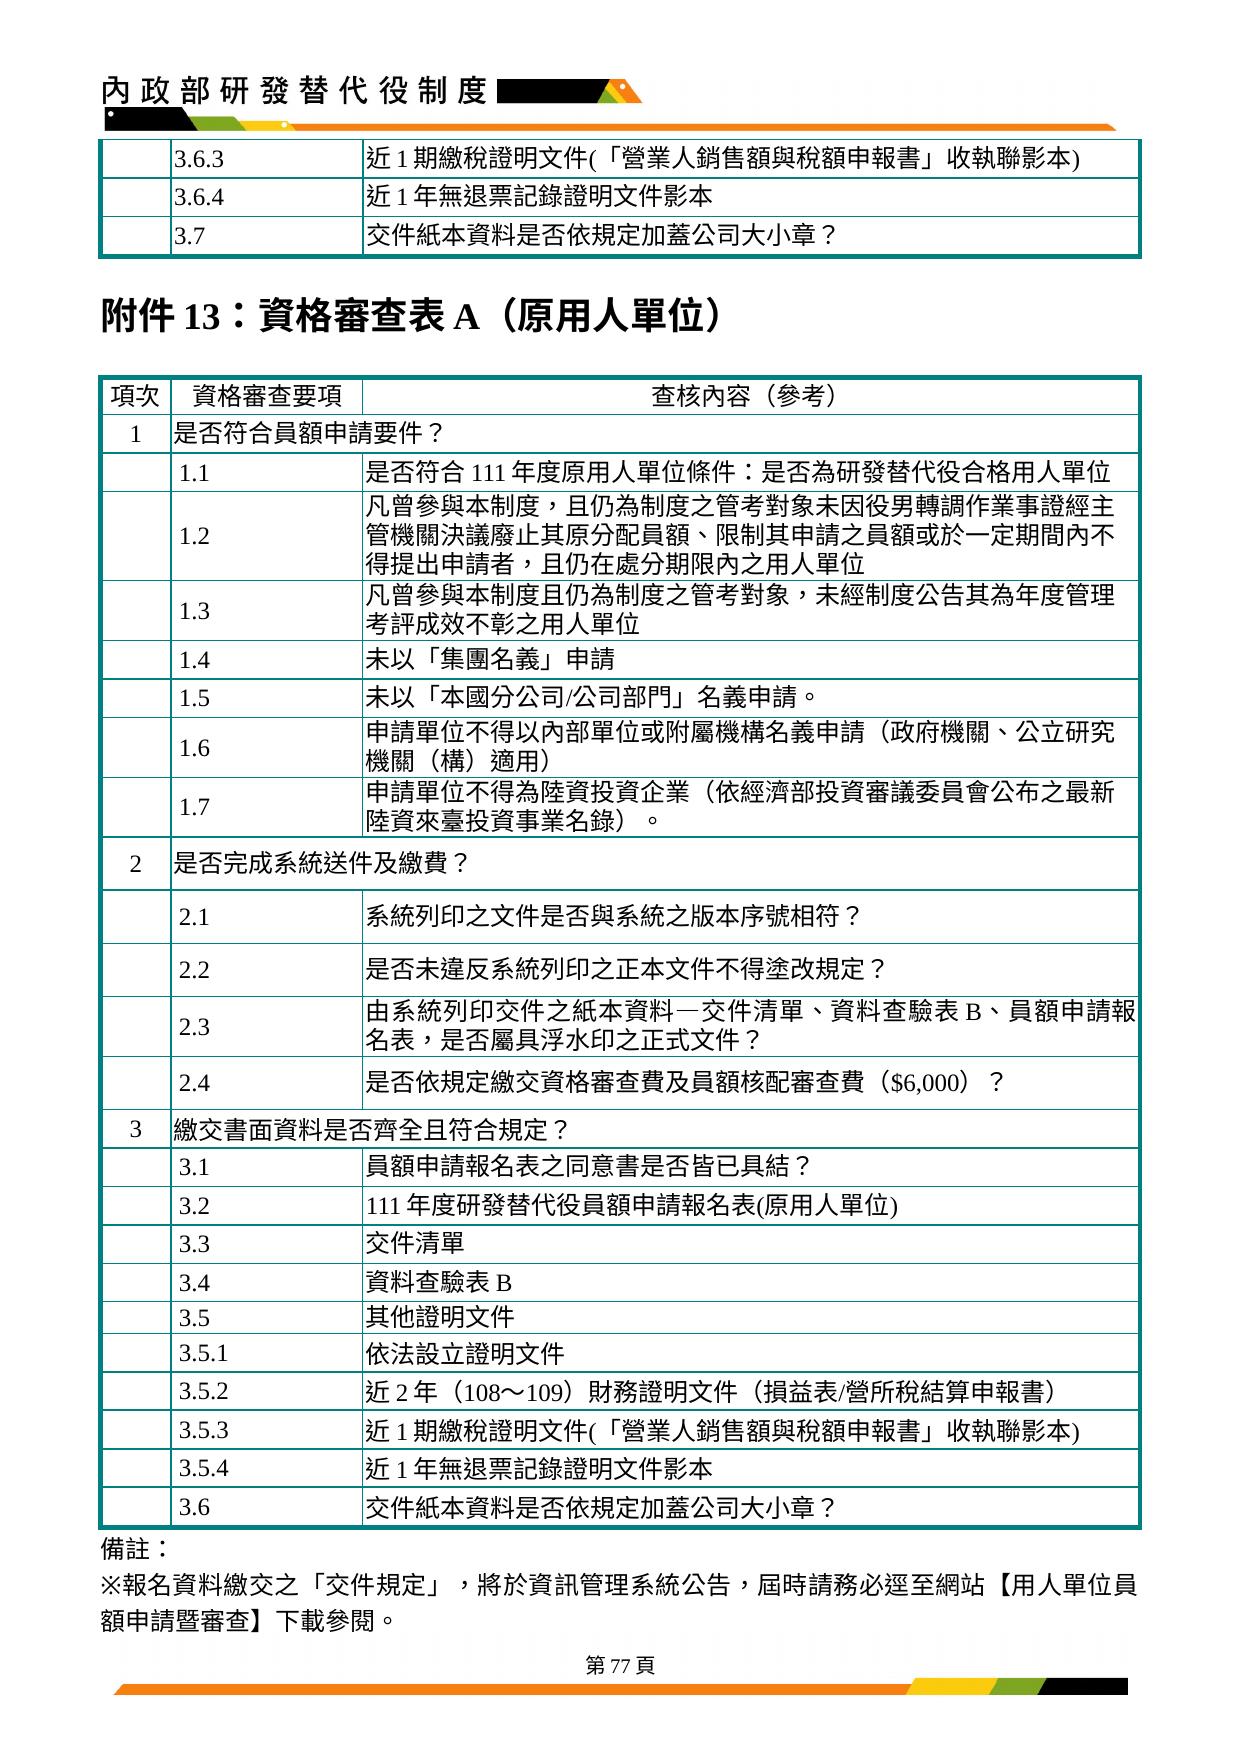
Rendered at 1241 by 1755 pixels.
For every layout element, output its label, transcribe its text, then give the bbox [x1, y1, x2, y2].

table_header 資格審查要項 [172, 380, 362, 414]
table_cell [103, 1450, 170, 1486]
table_cell 交件紙本資料是否依規定加蓋公司大小章？ [364, 217, 1138, 254]
text 備註： [100, 1530, 1140, 1566]
table_cell [103, 217, 170, 254]
table_cell [103, 179, 170, 216]
table_cell 3.1 [172, 1149, 362, 1186]
table_cell 未以「集團名義」申請 [363, 641, 1138, 678]
table_cell [103, 1264, 170, 1301]
table_cell [103, 718, 170, 776]
table_cell [103, 454, 170, 491]
table_cell [103, 492, 170, 580]
table_cell 2 [103, 838, 170, 889]
table_cell 近2年（108～109）財務證明文件（損益表/營所稅結算申報書） [363, 1373, 1138, 1409]
table_cell 是否依規定繳交資格審查費及員額核配審查費（$6,000）？ [363, 1057, 1138, 1109]
table_cell 是否符合111年度原用人單位條件：是否為研發替代役合格用人單位 [363, 454, 1138, 491]
table_cell 1.3 [172, 581, 362, 639]
table_cell [103, 1411, 170, 1448]
table_cell 3.5.3 [172, 1411, 362, 1448]
table_cell 凡曾參與本制度且仍為制度之管考對象，未經制度公告其為年度管理考評成效不彰之用人單位 [363, 581, 1138, 639]
table_cell [103, 1488, 170, 1525]
table_cell 未以「本國分公司/公司部門」名義申請。 [363, 680, 1138, 716]
table_cell 2.1 [172, 891, 362, 942]
table_cell 3 [103, 1110, 170, 1147]
table_cell [103, 641, 170, 678]
table_cell 交件紙本資料是否依規定加蓋公司大小章？ [363, 1488, 1138, 1525]
table_cell 員額申請報名表之同意書是否皆已具結？ [363, 1149, 1138, 1186]
table_cell 申請單位不得以內部單位或附屬機構名義申請（政府機關、公立研究機關（構）適用） [363, 718, 1138, 776]
table_cell 2.4 [172, 1057, 362, 1109]
table_cell 1 [103, 415, 170, 452]
picture [100, 75, 1117, 139]
table_cell [103, 778, 170, 836]
table_cell [103, 1302, 170, 1332]
table_cell [103, 891, 170, 942]
table_cell 近1期繳稅證明文件(「營業人銷售額與稅額申報書」收執聯影本) [363, 1411, 1138, 1448]
table_cell 交件清單 [363, 1226, 1138, 1262]
table_cell [103, 680, 170, 716]
table_cell 3.6.4 [172, 179, 362, 216]
table_cell [103, 1149, 170, 1186]
table_cell 111年度研發替代役員額申請報名表(原用人單位) [363, 1187, 1138, 1224]
table_cell [103, 1187, 170, 1224]
table_cell 3.6 [172, 1488, 362, 1525]
table_cell 3.2 [172, 1187, 362, 1224]
table_cell 凡曾參與本制度，且仍為制度之管考對象未因役男轉調作業事證經主管機關決議廢止其原分配員額、限制其申請之員額或於一定期間內不得提出申請者，且仍在處分期限內之用人單位 [363, 492, 1138, 580]
table_cell 是否符合員額申請要件？ [172, 415, 1138, 452]
table_cell [103, 1226, 170, 1262]
table_cell 其他證明文件 [363, 1302, 1138, 1332]
table_cell 2.3 [172, 997, 362, 1056]
table_cell 系統列印之文件是否與系統之版本序號相符？ [363, 891, 1138, 942]
table_cell 近1年無退票記錄證明文件影本 [364, 179, 1138, 216]
table_cell 3.5.2 [172, 1373, 362, 1409]
table_cell 是否完成系統送件及繳費？ [172, 838, 1138, 889]
table_cell 1.2 [172, 492, 362, 580]
table_cell 1.4 [172, 641, 362, 678]
table_cell 3.5 [172, 1302, 362, 1332]
picture [113, 1625, 1128, 1698]
table_cell [103, 1373, 170, 1409]
table_cell 1.1 [172, 454, 362, 491]
table_cell 3.3 [172, 1226, 362, 1262]
table_cell 申請單位不得為陸資投資企業（依經濟部投資審議委員會公布之最新陸資來臺投資事業名錄）。 [363, 778, 1138, 836]
table_cell [103, 997, 170, 1056]
table_cell 1.7 [172, 778, 362, 836]
table_cell 近1年無退票記錄證明文件影本 [363, 1450, 1138, 1486]
table_cell 1.5 [172, 680, 362, 716]
table_cell 近1期繳稅證明文件(「營業人銷售額與稅額申報書」收執聯影本) [364, 140, 1138, 177]
text 附件13：資格審查表A（原用人單位） [100, 296, 1140, 338]
table_cell [103, 1334, 170, 1371]
table_cell 是否未違反系統列印之正本文件不得塗改規定？ [363, 944, 1138, 996]
table_header 項次 [103, 380, 170, 414]
table_cell 3.5.4 [172, 1450, 362, 1486]
table_cell 3.6.3 [172, 140, 362, 177]
table_cell 繳交書面資料是否齊全且符合規定？ [172, 1110, 1138, 1147]
table_cell [103, 1057, 170, 1109]
text ※報名資料繳交之「交件規定」，將於資訊管理系統公告，屆時請務必逕至網站【用人單位員額申請暨審查】下載參閱。 [100, 1566, 1140, 1638]
table_cell 3.5.1 [172, 1334, 362, 1371]
table_cell 1.6 [172, 718, 362, 776]
table_cell 資料查驗表B [363, 1264, 1138, 1301]
table_cell [103, 944, 170, 996]
table_cell 3.7 [172, 217, 362, 254]
table_cell 3.4 [172, 1264, 362, 1301]
table_cell 依法設立證明文件 [363, 1334, 1138, 1371]
table_cell 由系統列印交件之紙本資料—交件清單、資料查驗表B、員額申請報名表，是否屬具浮水印之正式文件？ [363, 997, 1138, 1056]
table_cell 2.2 [172, 944, 362, 996]
table_cell [103, 140, 170, 177]
table_cell [103, 581, 170, 639]
table_header 查核內容（參考） [363, 380, 1138, 414]
